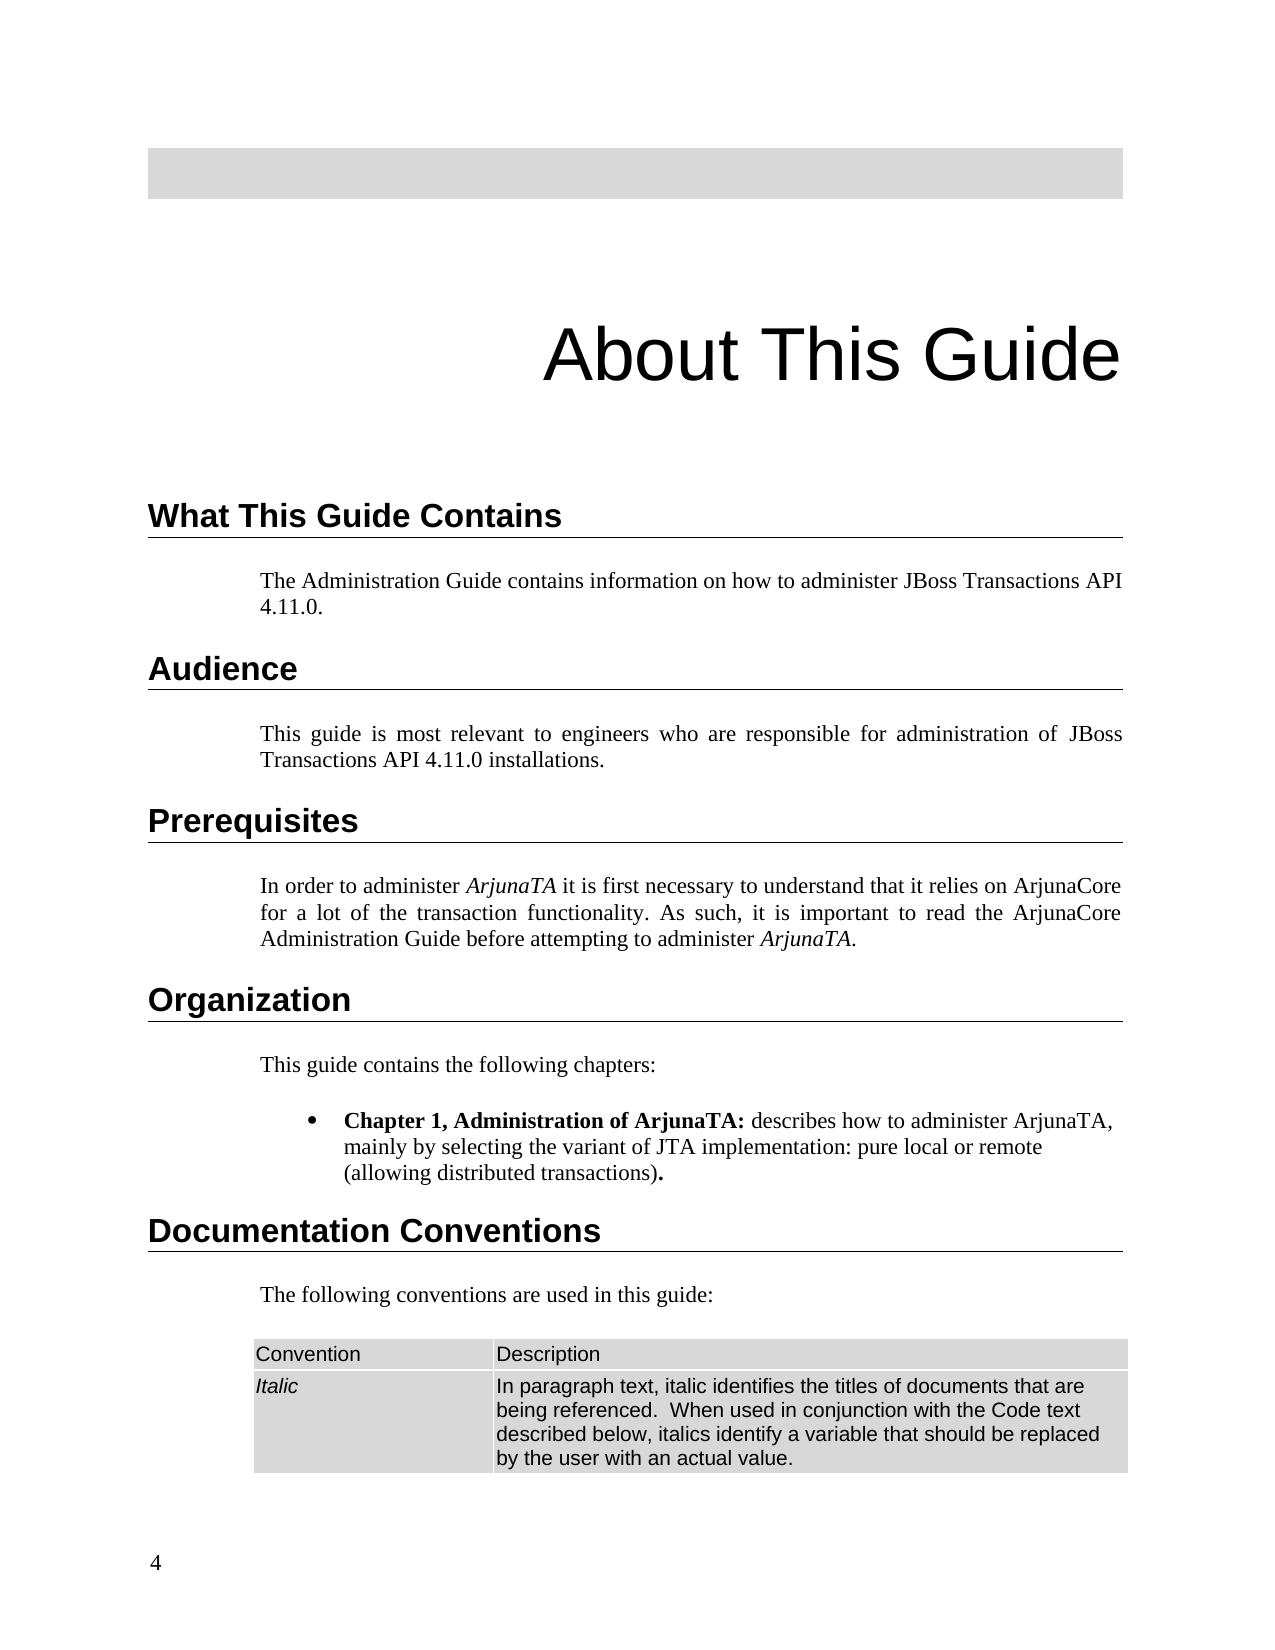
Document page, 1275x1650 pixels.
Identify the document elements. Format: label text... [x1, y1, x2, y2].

table_header Convention [254, 1339, 493, 1369]
subtitle Documentation Conventions [148, 1211, 1123, 1251]
table_header Description [494, 1339, 1128, 1369]
text This guide contains the following chapters: [260, 1051, 1123, 1077]
subtitle Prerequisites [148, 801, 1123, 842]
table_cell In paragraph text, italic identifies the titles of documents that are being referenced. When used in conjunction with the Code text described below, italics identify a variable that should be replaced by the user with an actual value. [494, 1371, 1128, 1473]
subtitle What This Guide Contains [148, 496, 1123, 537]
title About This Guide [263, 224, 1123, 396]
text In order to administer ArjunaTA it is first necessary to understand that it relies on ArjunaCore for a lot of the transaction functionality. As such, it is important to read the ArjunaCore Administration Guide before attempting to administer ArjunaTA. [260, 872, 1123, 951]
subtitle Audience [148, 649, 1123, 689]
subtitle Organization [148, 980, 1123, 1021]
text The Administration Guide contains information on how to administer JBoss Transactions API 4.10.0. [260, 567, 1123, 620]
table_cell Italic [254, 1371, 493, 1473]
text This guide is most relevant to engineers who are responsible for administration of JBoss Transactions API 4.10.0 installations. [260, 719, 1123, 772]
text The following conventions are used in this guide: [260, 1281, 1123, 1308]
list Chapter 1, Administration of ArjunaTA: describes how to administer ArjunaTA, mainly by selecting the variant of JTA implementation: pure local or remote (allowing distributed transactions). [308, 1107, 1123, 1186]
